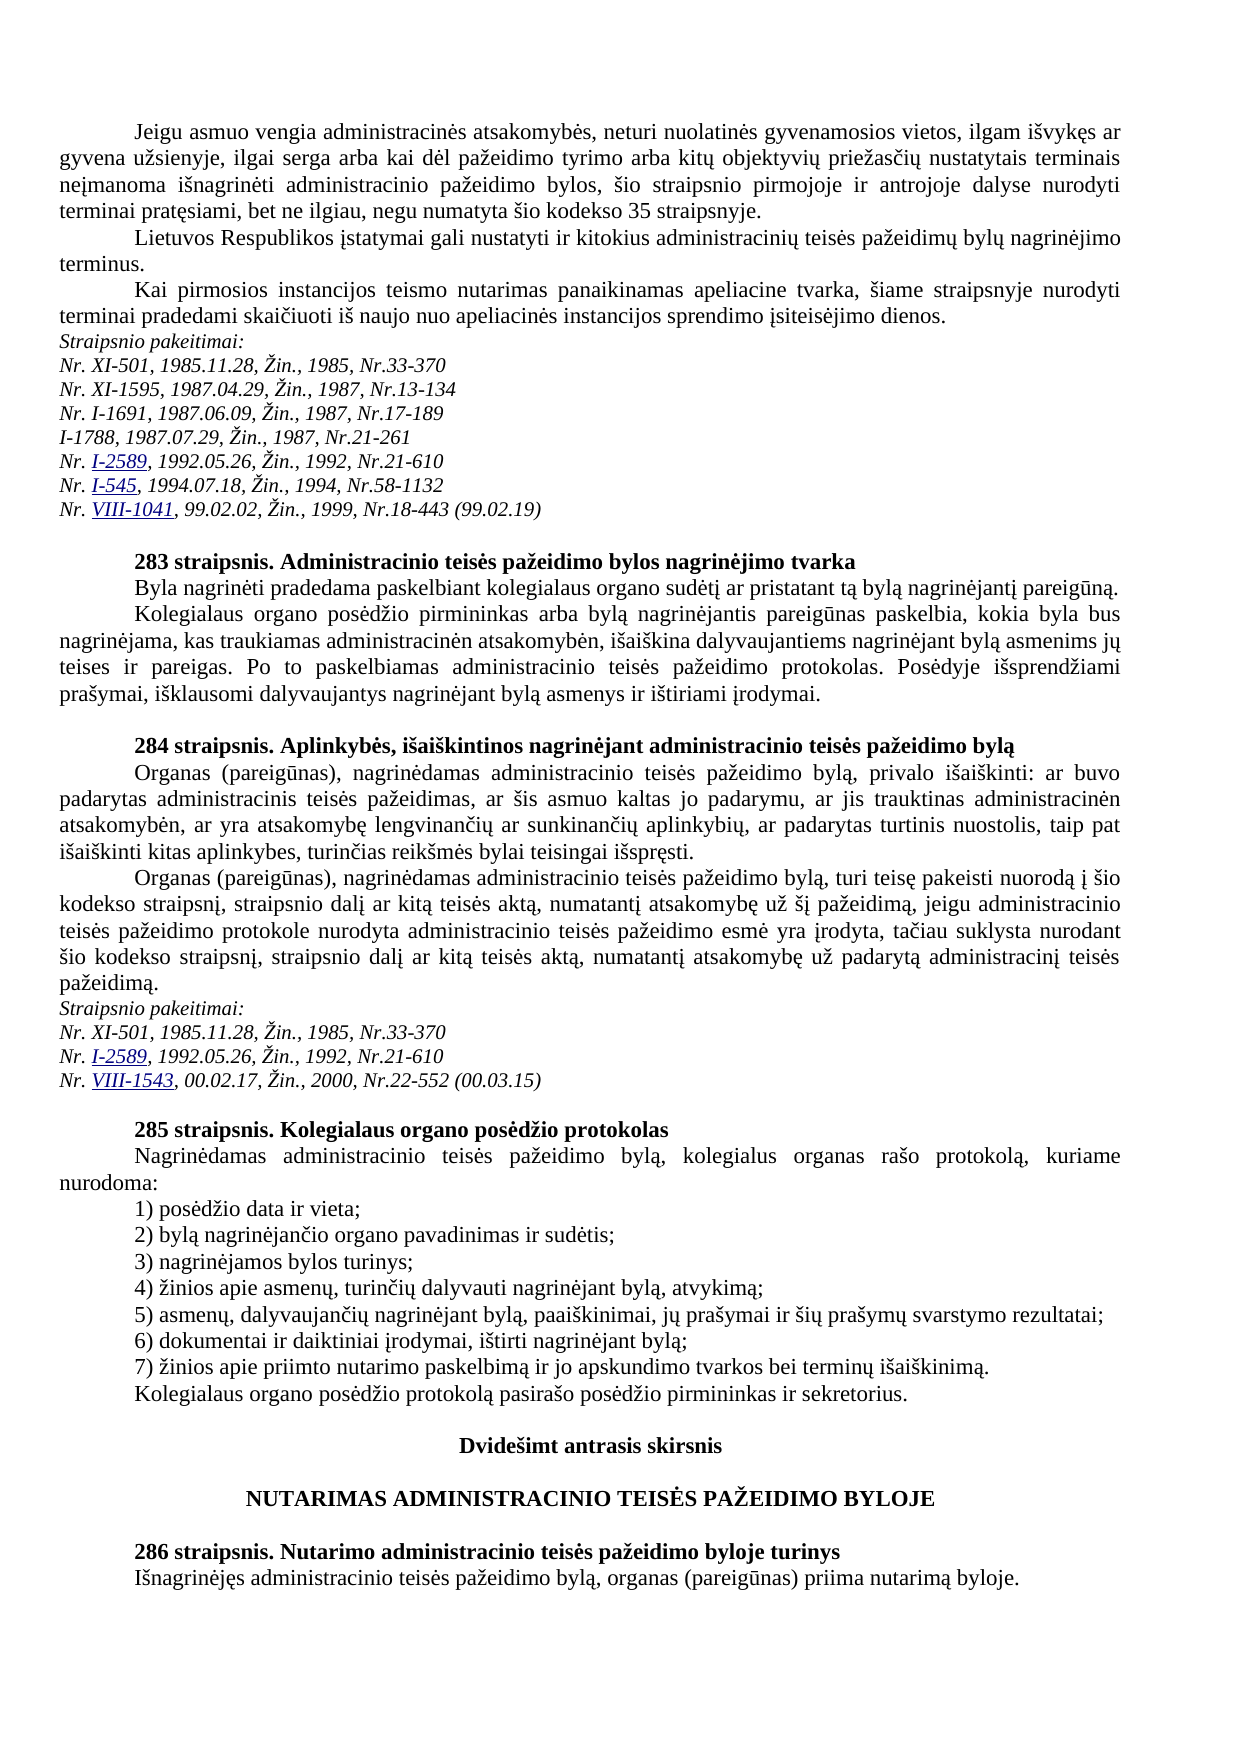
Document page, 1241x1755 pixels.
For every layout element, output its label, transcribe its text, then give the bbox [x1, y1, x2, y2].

text 285 straipsnis. Kolegialaus organo posėdžio protokolas [59, 1116, 1122, 1142]
text 4) žinios apie asmenų, turinčių dalyvauti nagrinėjant bylą, atvykimą; [59, 1274, 1122, 1301]
text 283 straipsnis. Administracinio teisės pažeidimo bylos nagrinėjimo tvarka [59, 548, 1122, 574]
text Nagrinėdamas administracinio teisės pažeidimo bylą, kolegialus organas rašo protokolą, kuriame nurodoma: [59, 1142, 1122, 1195]
text Kolegialaus organo posėdžio pirmininkas arba bylą nagrinėjantis pareigūnas paskelbia, kokia byla bus nagrinėjama, kas traukiamas administracinėn atsakomybėn, išaiškina dalyvaujantiems nagrinėjant bylą asmenims jų teises ir pareigas. Po to paskelbiamas administracinio teisės pažeidimo protokolas. Posėdyje išsprendžiami prašymai, išklausomi dalyvaujantys nagrinėjant bylą asmenys ir ištiriami įrodymai. [59, 601, 1122, 706]
text Nr. XI-501, 1985.11.28, Žin., 1985, Nr.33-370 [59, 1020, 1122, 1044]
text Jeigu asmuo vengia administracinės atsakomybės, neturi nuolatinės gyvenamosios vietos, ilgam išvykęs ar gyvena užsienyje, ilgai serga arba kai dėl pažeidimo tyrimo arba kitų objektyvių priežasčių nustatytais terminais neįmanoma išnagrinėti administracinio pažeidimo bylos, šio straipsnio pirmojoje ir antrojoje dalyse nurodyti terminai pratęsiami, bet ne ilgiau, negu numatyta šio kodekso 35 straipsnyje. [59, 118, 1122, 223]
text Dvidešimt antrasis skirsnis [59, 1432, 1122, 1459]
text Organas (pareigūnas), nagrinėdamas administracinio teisės pažeidimo bylą, turi teisę pakeisti nuorodą į šio kodekso straipsnį, straipsnio dalį ar kitą teisės aktą, numatantį atsakomybę už šį pažeidimą, jeigu administracinio teisės pažeidimo protokole nurodyta administracinio teisės pažeidimo esmė yra įrodyta, tačiau suklysta nurodant šio kodekso straipsnį, straipsnio dalį ar kitą teisės aktą, numatantį atsakomybę už padarytą administracinį teisės pažeidimą. [59, 864, 1122, 996]
text Nr. VIII-1543, 00.02.17, Žin., 2000, Nr.22-552 (00.03.15) [59, 1068, 1122, 1092]
text Nr. I-1691, 1987.06.09, Žin., 1987, Nr.17-189 [59, 401, 1122, 425]
text Organas (pareigūnas), nagrinėdamas administracinio teisės pažeidimo bylą, privalo išaiškinti: ar buvo padarytas administracinis teisės pažeidimas, ar šis asmuo kaltas jo padarymu, ar jis trauktinas administracinėn atsakomybėn, ar yra atsakomybę lengvinančių ar sunkinančių aplinkybių, ar padarytas turtinis nuostolis, taip pat išaiškinti kitas aplinkybes, turinčias reikšmės bylai teisingai išspręsti. [59, 759, 1122, 864]
text Nr. I-2589, 1992.05.26, Žin., 1992, Nr.21-610 [59, 449, 1122, 473]
text 6) dokumentai ir daiktiniai įrodymai, ištirti nagrinėjant bylą; [59, 1327, 1122, 1353]
text Nr. I-545, 1994.07.18, Žin., 1994, Nr.58-1132 [59, 473, 1122, 497]
text Nr. VIII-1041, 99.02.02, Žin., 1999, Nr.18-443 (99.02.19) [59, 497, 1122, 521]
text 2) bylą nagrinėjančio organo pavadinimas ir sudėtis; [59, 1222, 1122, 1248]
text 284 straipsnis. Aplinkybės, išaiškintinos nagrinėjant administracinio teisės pažeidimo bylą [134, 732, 1122, 759]
text Nr. I-2589, 1992.05.26, Žin., 1992, Nr.21-610 [59, 1044, 1122, 1068]
text Išnagrinėjęs administracinio teisės pažeidimo bylą, organas (pareigūnas) priima nutarimą byloje. [59, 1564, 1122, 1591]
text 7) žinios apie priimto nutarimo paskelbimą ir jo apskundimo tvarkos bei terminų išaiškinimą. [59, 1353, 1122, 1380]
text Straipsnio pakeitimai: [59, 329, 1122, 353]
text Kai pirmosios instancijos teismo nutarimas panaikinamas apeliacine tvarka, šiame straipsnyje nurodyti terminai pradedami skaičiuoti iš naujo nuo apeliacinės instancijos sprendimo įsiteisėjimo dienos. [59, 276, 1122, 329]
text Nr. XI-501, 1985.11.28, Žin., 1985, Nr.33-370 [59, 353, 1122, 377]
text Byla nagrinėti pradedama paskelbiant kolegialaus organo sudėtį ar pristatant tą bylą nagrinėjantį pareigūną. [59, 574, 1122, 601]
text 3) nagrinėjamos bylos turinys; [59, 1248, 1122, 1274]
text Kolegialaus organo posėdžio protokolą pasirašo posėdžio pirmininkas ir sekretorius. [59, 1380, 1122, 1406]
text I-1788, 1987.07.29, Žin., 1987, Nr.21-261 [59, 425, 1122, 449]
text Nr. XI-1595, 1987.04.29, Žin., 1987, Nr.13-134 [59, 377, 1122, 401]
text 286 straipsnis. Nutarimo administracinio teisės pažeidimo byloje turinys [59, 1538, 1122, 1564]
text Lietuvos Respublikos įstatymai gali nustatyti ir kitokius administracinių teisės pažeidimų bylų nagrinėjimo terminus. [59, 223, 1122, 276]
text Straipsnio pakeitimai: [59, 996, 1122, 1020]
text NUTARIMAS ADMINISTRACINIO TEISĖS PAŽEIDIMO BYLOJE [59, 1485, 1122, 1511]
text 5) asmenų, dalyvaujančių nagrinėjant bylą, paaiškinimai, jų prašymai ir šių prašymų svarstymo rezultatai; [59, 1301, 1122, 1327]
text 1) posėdžio data ir vieta; [59, 1195, 1122, 1222]
